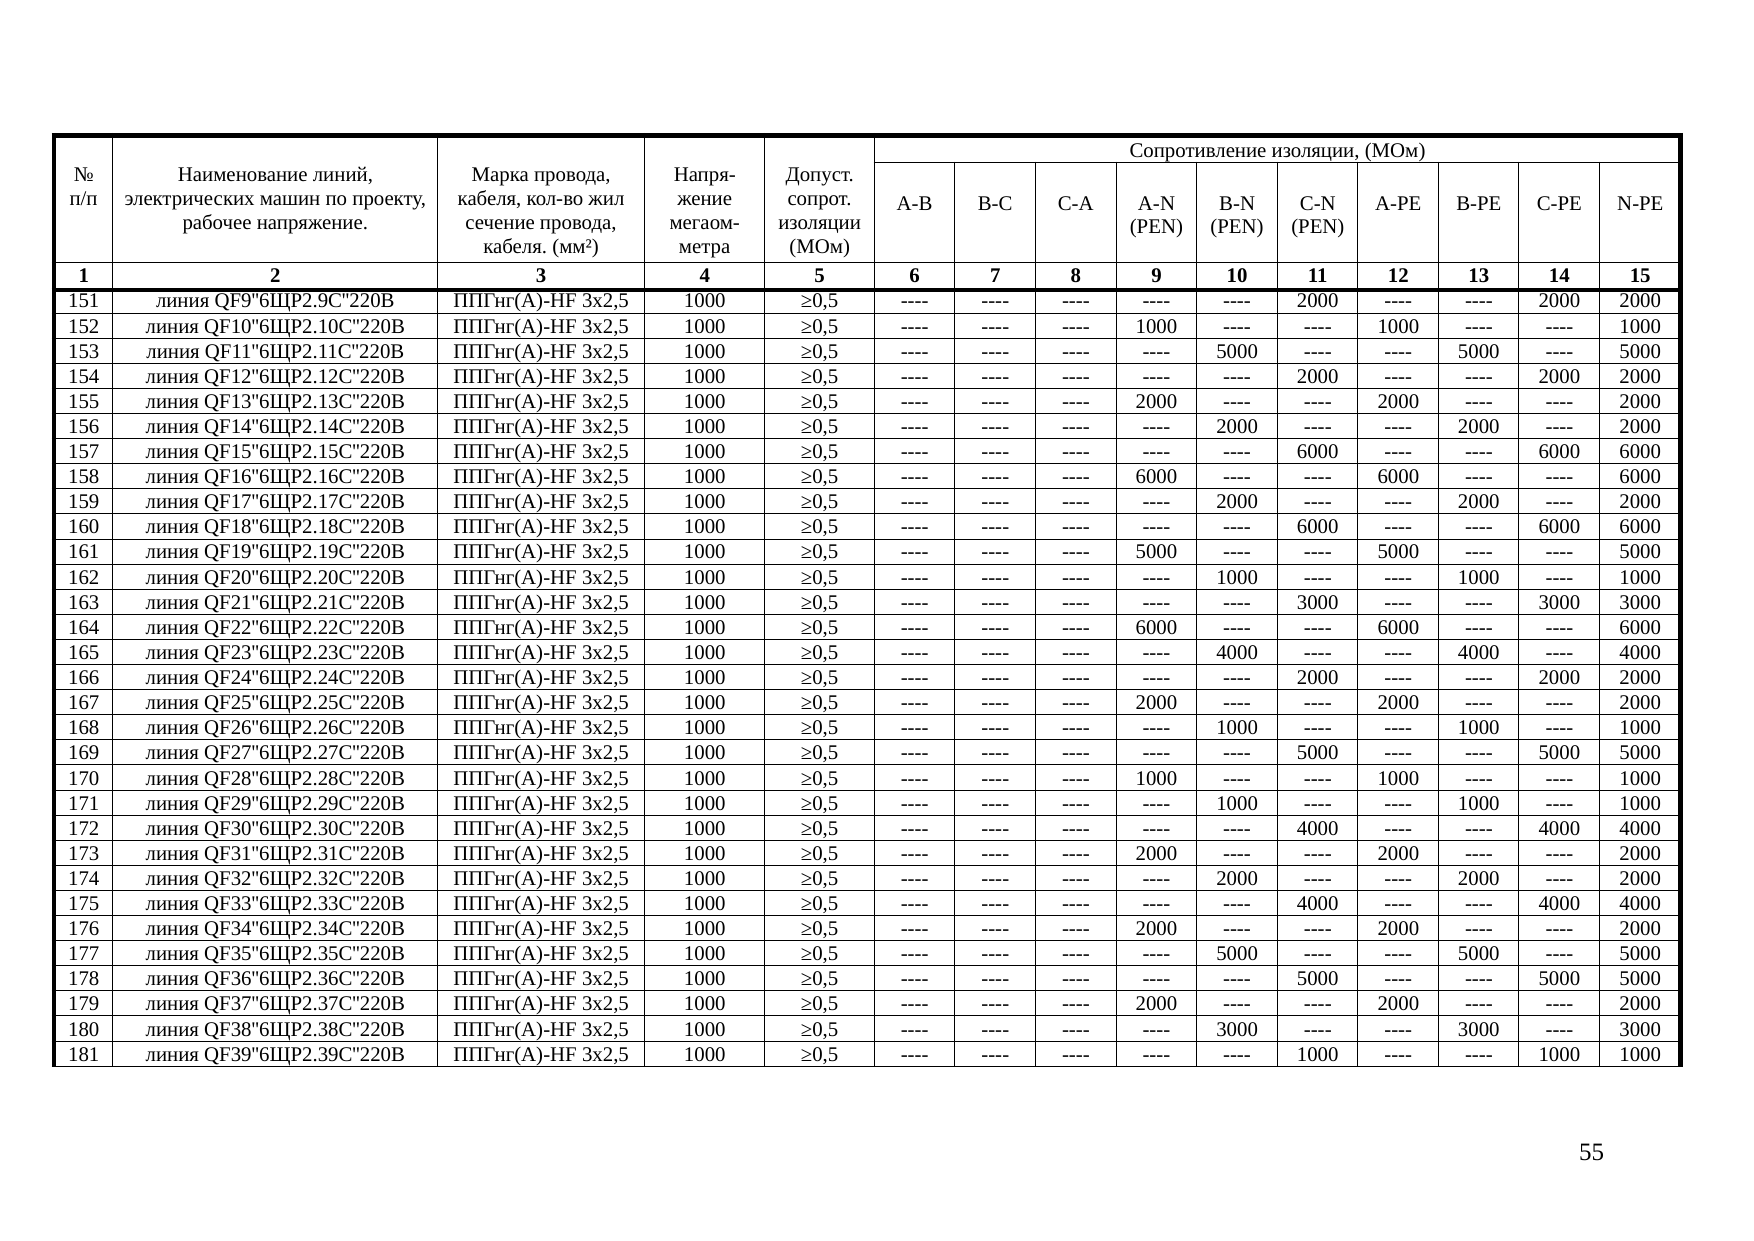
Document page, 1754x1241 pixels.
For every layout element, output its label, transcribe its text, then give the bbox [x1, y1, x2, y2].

table_cell ---- [1358, 439, 1438, 463]
table_cell линия QF27''6ЩР2.27С''220В [113, 740, 437, 764]
table_cell ---- [1036, 489, 1116, 513]
table_cell 3000 [1197, 1016, 1277, 1041]
table_cell ---- [875, 540, 954, 563]
table_cell ---- [875, 565, 954, 589]
table_cell 8 [1036, 263, 1116, 287]
table_cell 4000 [1519, 816, 1599, 840]
table_cell 1000 [645, 364, 764, 388]
table_cell линия QF22''6ЩР2.22С''220В [113, 615, 437, 639]
table_cell 2000 [1358, 841, 1438, 865]
table_cell ---- [1117, 364, 1196, 388]
table_cell ---- [1036, 690, 1116, 714]
table_cell ---- [1519, 640, 1599, 664]
table_cell ---- [1197, 1042, 1277, 1066]
table_cell 175 [56, 891, 112, 915]
table_cell ---- [1036, 841, 1116, 865]
table_cell линия QF39''6ЩР2.39С''220В [113, 1042, 437, 1066]
table_cell линия QF9''6ЩР2.9С''220В [113, 292, 437, 312]
table_cell 2000 [1519, 364, 1599, 388]
table_cell ---- [1036, 389, 1116, 413]
table_cell 1000 [1519, 1042, 1599, 1066]
table_cell 177 [56, 941, 112, 965]
table_cell ---- [875, 715, 954, 739]
table_cell ---- [875, 364, 954, 388]
table_cell ---- [1358, 1042, 1438, 1066]
table_cell ---- [1197, 314, 1277, 338]
table_cell линия QF30''6ЩР2.30С''220В [113, 816, 437, 840]
table_cell ---- [875, 740, 954, 764]
table_cell 158 [56, 464, 112, 488]
table_cell ---- [1117, 791, 1196, 814]
table_cell 1000 [645, 791, 764, 814]
table_cell линия QF37''6ЩР2.37С''220В [113, 991, 437, 1015]
table_cell ≥0,5 [765, 314, 874, 338]
table_cell ---- [1117, 590, 1196, 614]
table_cell 1000 [645, 514, 764, 538]
table_cell линия QF20''6ЩР2.20С''220В [113, 565, 437, 589]
table_cell 10 [1197, 263, 1277, 287]
table_cell ≥0,5 [765, 439, 874, 463]
table_cell 4000 [1278, 816, 1357, 840]
table_cell ---- [955, 916, 1035, 940]
table_cell ---- [1197, 439, 1277, 463]
table_cell линия QF31''6ЩР2.31С''220В [113, 841, 437, 865]
table_cell С-РЕ [1519, 163, 1599, 262]
table_cell ---- [1197, 740, 1277, 764]
table_cell С-А [1036, 163, 1116, 262]
table_cell ППГнг(А)-HF 3х2,5 [438, 916, 644, 940]
table_cell ---- [1439, 439, 1518, 463]
table_cell ---- [1117, 715, 1196, 739]
table_cell ≥0,5 [765, 740, 874, 764]
table_cell 12 [1358, 263, 1438, 287]
table_cell 5000 [1600, 540, 1678, 563]
table_cell ---- [875, 590, 954, 614]
table_cell линия QF10''6ЩР2.10С''220В [113, 314, 437, 338]
table_cell ---- [875, 389, 954, 413]
table_cell ---- [955, 791, 1035, 814]
table_cell ---- [875, 292, 954, 312]
table_cell ---- [1358, 665, 1438, 689]
table_cell 1000 [1600, 1042, 1678, 1066]
table_cell 1000 [645, 715, 764, 739]
table_cell ---- [1439, 389, 1518, 413]
table_cell ---- [875, 690, 954, 714]
table_cell ---- [1117, 439, 1196, 463]
table_cell ≥0,5 [765, 791, 874, 814]
table_cell ---- [1197, 966, 1277, 990]
table_cell ---- [955, 640, 1035, 664]
table_cell 4000 [1600, 816, 1678, 840]
table_cell ППГнг(А)-HF 3х2,5 [438, 514, 644, 538]
table_cell ---- [1197, 389, 1277, 413]
table_cell линия QF18''6ЩР2.18С''220В [113, 514, 437, 538]
table_cell ---- [1036, 966, 1116, 990]
table_cell ---- [1519, 489, 1599, 513]
table_cell 1000 [645, 489, 764, 513]
table_cell 1000 [1600, 791, 1678, 814]
table_cell 1000 [645, 941, 764, 965]
table_cell 3000 [1278, 590, 1357, 614]
table_cell ---- [875, 816, 954, 840]
table_cell ---- [955, 841, 1035, 865]
table_cell 2000 [1519, 665, 1599, 689]
table_cell 3000 [1600, 1016, 1678, 1041]
table_cell 4000 [1600, 640, 1678, 664]
table_cell ---- [875, 439, 954, 463]
table_cell линия QF15''6ЩР2.15С''220В [113, 439, 437, 463]
table_cell 2000 [1358, 690, 1438, 714]
table_cell ---- [955, 1042, 1035, 1066]
table_cell ≥0,5 [765, 514, 874, 538]
table_cell 164 [56, 615, 112, 639]
table_cell 2000 [1600, 991, 1678, 1015]
table_cell ---- [1278, 916, 1357, 940]
table_cell ---- [1117, 941, 1196, 965]
table_cell 1000 [1117, 765, 1196, 789]
table_cell ППГнг(А)-HF 3х2,5 [438, 690, 644, 714]
table_cell ППГнг(А)-HF 3х2,5 [438, 439, 644, 463]
table_cell 2000 [1600, 364, 1678, 388]
table_cell ---- [1519, 1016, 1599, 1041]
table_cell ---- [955, 489, 1035, 513]
table_cell 156 [56, 414, 112, 438]
table_cell ---- [1197, 292, 1277, 312]
table_cell ---- [1036, 590, 1116, 614]
table_cell ≥0,5 [765, 941, 874, 965]
table_cell ---- [955, 364, 1035, 388]
table_cell 155 [56, 389, 112, 413]
table_cell ---- [1278, 690, 1357, 714]
table_cell ≥0,5 [765, 339, 874, 363]
table_cell ---- [1439, 615, 1518, 639]
table_cell ---- [1036, 292, 1116, 312]
table_cell ---- [1358, 941, 1438, 965]
table_cell линия QF33''6ЩР2.33С''220В [113, 891, 437, 915]
table_cell ---- [955, 740, 1035, 764]
table_cell 1 [56, 263, 112, 287]
table_cell ---- [1117, 1042, 1196, 1066]
table_cell 4 [645, 263, 764, 287]
table_cell 2000 [1600, 389, 1678, 413]
table_cell ---- [1197, 816, 1277, 840]
table_cell 163 [56, 590, 112, 614]
table_cell 6000 [1600, 439, 1678, 463]
table_cell ---- [1036, 1042, 1116, 1066]
table_cell ---- [1278, 791, 1357, 814]
table_cell 2000 [1117, 841, 1196, 865]
table_cell 1000 [645, 590, 764, 614]
table_cell 5 [765, 263, 874, 287]
table_cell 1000 [645, 816, 764, 840]
table_cell ≥0,5 [765, 665, 874, 689]
table_cell ---- [875, 489, 954, 513]
table_cell 6000 [1519, 514, 1599, 538]
table_cell ---- [1439, 540, 1518, 563]
table_cell ---- [955, 891, 1035, 915]
table_cell 1000 [645, 765, 764, 789]
table_cell 181 [56, 1042, 112, 1066]
table_cell ---- [955, 966, 1035, 990]
table_cell 1000 [1358, 314, 1438, 338]
table_cell линия QF21''6ЩР2.21С''220В [113, 590, 437, 614]
table_cell 153 [56, 339, 112, 363]
table_cell 2000 [1439, 414, 1518, 438]
table_cell 7 [955, 263, 1035, 287]
table_cell 1000 [645, 615, 764, 639]
table_cell ---- [1439, 916, 1518, 940]
table_cell 174 [56, 866, 112, 890]
table_cell 2000 [1197, 414, 1277, 438]
table_cell ---- [1197, 991, 1277, 1015]
table_cell 6000 [1278, 514, 1357, 538]
table_cell 2000 [1600, 414, 1678, 438]
table_cell 1000 [1197, 565, 1277, 589]
table_cell ≥0,5 [765, 991, 874, 1015]
table_cell ППГнг(А)-HF 3х2,5 [438, 414, 644, 438]
table_cell ---- [1117, 565, 1196, 589]
table_cell ---- [1358, 740, 1438, 764]
table_cell ---- [955, 339, 1035, 363]
table_cell 4000 [1600, 891, 1678, 915]
table_cell ППГнг(А)-HF 3х2,5 [438, 715, 644, 739]
table_cell 166 [56, 665, 112, 689]
table_cell ≥0,5 [765, 866, 874, 890]
table_cell 1000 [1600, 715, 1678, 739]
table_cell ---- [1197, 364, 1277, 388]
table_cell ---- [1036, 464, 1116, 488]
table_cell ---- [1036, 715, 1116, 739]
table_cell ---- [955, 389, 1035, 413]
table_cell ---- [1197, 765, 1277, 789]
table_cell ---- [1358, 339, 1438, 363]
table_cell ---- [1519, 991, 1599, 1015]
table_cell ---- [875, 414, 954, 438]
table_cell 1000 [645, 464, 764, 488]
table_cell ≥0,5 [765, 1042, 874, 1066]
table_cell ППГнг(А)-HF 3х2,5 [438, 866, 644, 890]
table_cell линия QF24''6ЩР2.24С''220В [113, 665, 437, 689]
table_cell ---- [1358, 514, 1438, 538]
table_cell ≥0,5 [765, 540, 874, 563]
table_cell ---- [955, 590, 1035, 614]
table_cell 161 [56, 540, 112, 563]
table_cell ППГнг(А)-HF 3х2,5 [438, 464, 644, 488]
table_cell ---- [1358, 414, 1438, 438]
table_cell 157 [56, 439, 112, 463]
table_cell 5000 [1358, 540, 1438, 563]
table_cell 1000 [1358, 765, 1438, 789]
table_cell ---- [1439, 891, 1518, 915]
table_cell 1000 [1117, 314, 1196, 338]
table_cell ---- [1519, 540, 1599, 563]
table_cell ППГнг(А)-HF 3х2,5 [438, 791, 644, 814]
table_cell линия QF11''6ЩР2.11С''220В [113, 339, 437, 363]
table_cell ---- [955, 565, 1035, 589]
table_cell ---- [1197, 540, 1277, 563]
table_cell ---- [1036, 540, 1116, 563]
table_cell 5000 [1600, 339, 1678, 363]
table_cell В-РЕ [1439, 163, 1518, 262]
table_cell ---- [1197, 590, 1277, 614]
table_cell 2000 [1600, 690, 1678, 714]
table_cell ---- [1439, 690, 1518, 714]
table_cell 5000 [1117, 540, 1196, 563]
table_cell 169 [56, 740, 112, 764]
table_cell ---- [875, 765, 954, 789]
table_cell линия QF17''6ЩР2.17С''220В [113, 489, 437, 513]
table_cell 3000 [1519, 590, 1599, 614]
table_cell 170 [56, 765, 112, 789]
table_cell 2000 [1117, 690, 1196, 714]
table_cell ---- [1519, 916, 1599, 940]
table_cell ≥0,5 [765, 891, 874, 915]
table_cell ---- [1117, 1016, 1196, 1041]
table_cell ---- [1117, 414, 1196, 438]
table_cell ---- [1358, 640, 1438, 664]
table_cell ≥0,5 [765, 489, 874, 513]
table_cell ---- [1278, 389, 1357, 413]
table_cell ≥0,5 [765, 765, 874, 789]
table_cell 2000 [1358, 991, 1438, 1015]
table_cell ППГнг(А)-HF 3х2,5 [438, 1016, 644, 1041]
table_cell 1000 [1197, 791, 1277, 814]
table_cell 2000 [1197, 489, 1277, 513]
table_cell ---- [1278, 715, 1357, 739]
table_cell ---- [875, 665, 954, 689]
table_cell 15 [1600, 263, 1678, 287]
table_cell линия QF28''6ЩР2.28С''220В [113, 765, 437, 789]
table_cell ---- [1439, 1042, 1518, 1066]
table_cell ---- [1519, 464, 1599, 488]
table_cell 2000 [1358, 916, 1438, 940]
table_cell 5000 [1600, 941, 1678, 965]
table_cell ---- [1036, 615, 1116, 639]
table_cell ---- [1117, 292, 1196, 312]
table_cell ---- [1036, 1016, 1116, 1041]
table_cell ---- [1358, 565, 1438, 589]
table_cell линия QF12''6ЩР2.12С''220В [113, 364, 437, 388]
table_cell ---- [875, 314, 954, 338]
table_cell 162 [56, 565, 112, 589]
table_cell ---- [875, 841, 954, 865]
table_cell линия QF29''6ЩР2.29С''220В [113, 791, 437, 814]
table_cell линия QF34''6ЩР2.34С''220В [113, 916, 437, 940]
table_cell ---- [1519, 314, 1599, 338]
table_cell ---- [1358, 866, 1438, 890]
table_cell 176 [56, 916, 112, 940]
table_cell ---- [1036, 640, 1116, 664]
table_cell ---- [1439, 991, 1518, 1015]
table_cell 178 [56, 966, 112, 990]
table_cell ---- [875, 339, 954, 363]
table_cell ---- [1278, 640, 1357, 664]
table_cell 2000 [1117, 916, 1196, 940]
table_cell ---- [1036, 740, 1116, 764]
table_cell 160 [56, 514, 112, 538]
table_cell ---- [875, 791, 954, 814]
table_cell ≥0,5 [765, 690, 874, 714]
table_cell 4000 [1439, 640, 1518, 664]
table_cell ≥0,5 [765, 414, 874, 438]
table_cell 5000 [1519, 740, 1599, 764]
table_cell ---- [1117, 514, 1196, 538]
table_cell ---- [955, 941, 1035, 965]
table_cell линия QF26''6ЩР2.26С''220В [113, 715, 437, 739]
table_cell ---- [1036, 665, 1116, 689]
table_cell 168 [56, 715, 112, 739]
table_cell 1000 [645, 916, 764, 940]
table_cell 1000 [645, 966, 764, 990]
table_cell 154 [56, 364, 112, 388]
table_cell ---- [1278, 941, 1357, 965]
table_cell ---- [1439, 514, 1518, 538]
table_cell ---- [1278, 1016, 1357, 1041]
table_cell ---- [955, 991, 1035, 1015]
table_cell ---- [955, 615, 1035, 639]
table_cell ---- [1036, 514, 1116, 538]
table_cell 13 [1439, 263, 1518, 287]
table_cell 6 [875, 263, 954, 287]
table_cell 1000 [645, 1016, 764, 1041]
table_cell 2000 [1278, 292, 1357, 312]
table_cell 1000 [645, 389, 764, 413]
table_cell ---- [1439, 740, 1518, 764]
table_cell 1000 [1439, 565, 1518, 589]
table_cell ---- [1439, 364, 1518, 388]
table_cell ---- [1036, 866, 1116, 890]
table_cell 1000 [1439, 791, 1518, 814]
table_cell линия QF14''6ЩР2.14С''220В [113, 414, 437, 438]
table_cell N-PE [1600, 163, 1678, 262]
table_cell ---- [1519, 866, 1599, 890]
table_cell 159 [56, 489, 112, 513]
table_cell ---- [875, 941, 954, 965]
table_cell ---- [1036, 765, 1116, 789]
table_cell ---- [1358, 292, 1438, 312]
table_cell 5000 [1278, 966, 1357, 990]
table_header Марка провода, кабеля, кол-во жил сечение провода, кабеля. (мм²) [438, 138, 644, 262]
table_cell ---- [1519, 715, 1599, 739]
table_cell ---- [875, 1016, 954, 1041]
table_cell ---- [1358, 891, 1438, 915]
table_cell ППГнг(А)-HF 3х2,5 [438, 314, 644, 338]
table_cell ---- [1519, 339, 1599, 363]
table_cell ≥0,5 [765, 565, 874, 589]
table_cell 1000 [645, 339, 764, 363]
table_cell 5000 [1439, 339, 1518, 363]
table_cell линия QF16''6ЩР2.16С''220В [113, 464, 437, 488]
table_cell 6000 [1358, 615, 1438, 639]
table_cell ---- [1439, 590, 1518, 614]
table_cell 179 [56, 991, 112, 1015]
table_cell 2000 [1519, 292, 1599, 312]
table_cell ---- [1197, 690, 1277, 714]
table_cell ---- [955, 665, 1035, 689]
table_cell 5000 [1439, 941, 1518, 965]
table_cell ППГнг(А)-HF 3х2,5 [438, 765, 644, 789]
table_header № п/п [56, 138, 112, 262]
table_cell ---- [1036, 816, 1116, 840]
table_cell 1000 [645, 866, 764, 890]
table_cell 6000 [1117, 615, 1196, 639]
table_cell ---- [1197, 916, 1277, 940]
table_cell ППГнг(А)-HF 3х2,5 [438, 841, 644, 865]
table_cell 1000 [645, 439, 764, 463]
table_cell В-С [955, 163, 1035, 262]
table_cell ---- [875, 866, 954, 890]
table_cell ---- [1358, 715, 1438, 739]
table_cell ППГнг(А)-HF 3х2,5 [438, 1042, 644, 1066]
table_cell ППГнг(А)-HF 3х2,5 [438, 292, 644, 312]
table_cell ---- [955, 314, 1035, 338]
table_cell 1000 [1278, 1042, 1357, 1066]
table_cell ---- [955, 765, 1035, 789]
table_cell ---- [1278, 414, 1357, 438]
table_cell линия QF32''6ЩР2.32С''220В [113, 866, 437, 890]
table_cell 2000 [1600, 841, 1678, 865]
table_cell ---- [875, 640, 954, 664]
table_cell 151 [56, 292, 112, 312]
table_cell 2000 [1278, 364, 1357, 388]
table_cell ППГнг(А)-HF 3х2,5 [438, 540, 644, 563]
table_cell 4000 [1197, 640, 1277, 664]
table_cell ---- [1117, 740, 1196, 764]
table_cell 3000 [1600, 590, 1678, 614]
table_cell 2000 [1439, 489, 1518, 513]
table_cell ---- [1036, 339, 1116, 363]
table_cell ---- [1278, 765, 1357, 789]
table_cell ППГнг(А)-HF 3х2,5 [438, 339, 644, 363]
table_cell 167 [56, 690, 112, 714]
table_cell ---- [1519, 615, 1599, 639]
table_cell ---- [1358, 489, 1438, 513]
table_cell ---- [1278, 841, 1357, 865]
table_cell ---- [1117, 966, 1196, 990]
table_cell ≥0,5 [765, 464, 874, 488]
table_cell 5000 [1600, 740, 1678, 764]
table_cell ППГнг(А)-HF 3х2,5 [438, 665, 644, 689]
table_cell ---- [955, 866, 1035, 890]
table_cell 1000 [645, 565, 764, 589]
table_cell ---- [1439, 292, 1518, 312]
table_cell ---- [955, 292, 1035, 312]
table_cell ---- [1036, 991, 1116, 1015]
table_cell ---- [1519, 690, 1599, 714]
table_cell 6000 [1600, 615, 1678, 639]
table_cell 2000 [1117, 991, 1196, 1015]
table_cell ---- [1117, 489, 1196, 513]
table_cell ППГнг(А)-HF 3х2,5 [438, 966, 644, 990]
table_cell ---- [1117, 816, 1196, 840]
table_cell 2000 [1600, 489, 1678, 513]
table_cell ≥0,5 [765, 389, 874, 413]
table_cell ---- [1358, 816, 1438, 840]
table_cell ---- [875, 615, 954, 639]
table_cell ---- [1358, 791, 1438, 814]
table_cell ---- [1519, 941, 1599, 965]
table_cell 1000 [1600, 765, 1678, 789]
table_cell С-N (PEN) [1278, 163, 1357, 262]
table_cell ---- [1439, 765, 1518, 789]
table_cell линия QF25''6ЩР2.25С''220В [113, 690, 437, 714]
table_cell ---- [1278, 314, 1357, 338]
table_cell ---- [875, 991, 954, 1015]
table_cell А-РЕ [1358, 163, 1438, 262]
table_cell ---- [1278, 615, 1357, 639]
table_cell ---- [955, 514, 1035, 538]
table_cell 2000 [1600, 665, 1678, 689]
table_cell ---- [955, 540, 1035, 563]
table_cell 2000 [1439, 866, 1518, 890]
table_cell ≥0,5 [765, 364, 874, 388]
table_cell 152 [56, 314, 112, 338]
table_cell ---- [1519, 414, 1599, 438]
table_cell ---- [1519, 841, 1599, 865]
table_cell А-N (PEN) [1117, 163, 1196, 262]
table_cell ППГнг(А)-HF 3х2,5 [438, 364, 644, 388]
table_cell ---- [1439, 841, 1518, 865]
table_cell 165 [56, 640, 112, 664]
table_cell ---- [1117, 866, 1196, 890]
table_cell ---- [1278, 991, 1357, 1015]
table_cell 180 [56, 1016, 112, 1041]
table_cell ---- [1519, 791, 1599, 814]
table_header Допуст. сопрот. изоляции (МОм) [765, 138, 874, 262]
table_cell ---- [1278, 464, 1357, 488]
table_cell ---- [1358, 966, 1438, 990]
table_cell ≥0,5 [765, 292, 874, 312]
table_cell ≥0,5 [765, 615, 874, 639]
table_cell ---- [1197, 841, 1277, 865]
table_cell ---- [1439, 464, 1518, 488]
table_cell ППГнг(А)-HF 3х2,5 [438, 590, 644, 614]
table_cell ---- [875, 1042, 954, 1066]
table_cell ---- [1278, 866, 1357, 890]
table_cell 1000 [645, 540, 764, 563]
table_cell ---- [1036, 791, 1116, 814]
table_cell ---- [1036, 891, 1116, 915]
table_cell ---- [1197, 464, 1277, 488]
table_cell ≥0,5 [765, 916, 874, 940]
table_cell 5000 [1519, 966, 1599, 990]
table_header Напря- жение мегаом- метра [645, 138, 764, 262]
table_cell 1000 [645, 891, 764, 915]
table_cell ---- [1439, 314, 1518, 338]
table_cell ППГнг(А)-HF 3х2,5 [438, 816, 644, 840]
table_cell 2000 [1600, 292, 1678, 312]
table_cell 1000 [645, 292, 764, 312]
table_cell ---- [1036, 941, 1116, 965]
table_cell ---- [1036, 314, 1116, 338]
table_cell 171 [56, 791, 112, 814]
table_cell ---- [1036, 414, 1116, 438]
table_cell ---- [1117, 640, 1196, 664]
table_cell ---- [955, 816, 1035, 840]
table_cell ---- [1358, 1016, 1438, 1041]
table_cell ≥0,5 [765, 640, 874, 664]
table_cell ППГнг(А)-HF 3х2,5 [438, 615, 644, 639]
table_cell ---- [955, 464, 1035, 488]
table_cell ---- [955, 439, 1035, 463]
table_cell 1000 [1197, 715, 1277, 739]
table_cell ---- [1358, 364, 1438, 388]
table_cell 6000 [1600, 464, 1678, 488]
table_cell ---- [1117, 665, 1196, 689]
table_cell ---- [1439, 816, 1518, 840]
table_cell ППГнг(А)-HF 3х2,5 [438, 991, 644, 1015]
table_cell 3 [438, 263, 644, 287]
table_cell ---- [955, 715, 1035, 739]
table_cell ---- [1197, 665, 1277, 689]
table_cell 2000 [1278, 665, 1357, 689]
table_cell ---- [1519, 565, 1599, 589]
table_cell ---- [1197, 891, 1277, 915]
table_header Наименование линий, электрических машин по проекту, рабочее напряжение. [113, 138, 437, 262]
table_cell ---- [1439, 665, 1518, 689]
table_cell линия QF23''6ЩР2.23С''220В [113, 640, 437, 664]
table_cell ---- [955, 1016, 1035, 1041]
table_cell ППГнг(А)-HF 3х2,5 [438, 740, 644, 764]
table_cell ---- [955, 690, 1035, 714]
table_cell 6000 [1358, 464, 1438, 488]
table_cell ---- [1358, 590, 1438, 614]
table_cell ≥0,5 [765, 816, 874, 840]
table_cell ---- [875, 966, 954, 990]
table_cell А-В [875, 163, 954, 262]
table_cell 6000 [1519, 439, 1599, 463]
table_cell ППГнг(А)-HF 3х2,5 [438, 941, 644, 965]
table_cell 1000 [645, 841, 764, 865]
table_cell ---- [1117, 339, 1196, 363]
table_cell линия QF13''6ЩР2.13С''220В [113, 389, 437, 413]
table_cell 1000 [1439, 715, 1518, 739]
table_cell ---- [875, 464, 954, 488]
table_cell 1000 [645, 640, 764, 664]
table_cell ППГнг(А)-HF 3х2,5 [438, 389, 644, 413]
table_cell ≥0,5 [765, 590, 874, 614]
table_cell ---- [1036, 439, 1116, 463]
table_cell 2000 [1117, 389, 1196, 413]
table_cell 14 [1519, 263, 1599, 287]
table_cell ППГнг(А)-HF 3х2,5 [438, 891, 644, 915]
table_cell линия QF36''6ЩР2.36С''220В [113, 966, 437, 990]
table_cell 1000 [1600, 565, 1678, 589]
table_cell 173 [56, 841, 112, 865]
table_cell 2 [113, 263, 437, 287]
table_cell 1000 [645, 991, 764, 1015]
table_cell 9 [1117, 263, 1196, 287]
table_cell ---- [1117, 891, 1196, 915]
table_cell В-N (PEN) [1197, 163, 1277, 262]
table_cell 1000 [645, 414, 764, 438]
table_cell 5000 [1197, 339, 1277, 363]
table_cell ---- [1278, 489, 1357, 513]
table_cell 4000 [1278, 891, 1357, 915]
table_cell 6000 [1117, 464, 1196, 488]
table_cell ≥0,5 [765, 715, 874, 739]
table_cell 1000 [645, 740, 764, 764]
table_cell ---- [955, 414, 1035, 438]
table_cell ППГнг(А)-HF 3х2,5 [438, 640, 644, 664]
table_cell ---- [1278, 339, 1357, 363]
table_cell 4000 [1519, 891, 1599, 915]
table_cell 2000 [1600, 866, 1678, 890]
table_cell ППГнг(А)-HF 3х2,5 [438, 565, 644, 589]
table_cell ---- [1278, 540, 1357, 563]
table_cell ---- [1036, 916, 1116, 940]
table_cell ---- [1519, 765, 1599, 789]
table_cell ---- [1197, 615, 1277, 639]
table_cell линия QF19''6ЩР2.19С''220В [113, 540, 437, 563]
table_cell 5000 [1197, 941, 1277, 965]
table_cell ---- [1036, 364, 1116, 388]
table_cell 172 [56, 816, 112, 840]
table_cell ППГнг(А)-HF 3х2,5 [438, 489, 644, 513]
table_cell ---- [875, 891, 954, 915]
table_cell 6000 [1600, 514, 1678, 538]
table_cell ---- [1439, 966, 1518, 990]
table_cell 11 [1278, 263, 1357, 287]
table_cell ≥0,5 [765, 1016, 874, 1041]
table_cell 1000 [645, 314, 764, 338]
table_cell 2000 [1197, 866, 1277, 890]
table_cell 1000 [645, 690, 764, 714]
table_cell 2000 [1358, 389, 1438, 413]
table_cell ---- [875, 916, 954, 940]
table_cell 1000 [645, 665, 764, 689]
table_header Сопротивление изоляции, (МОм) [875, 138, 1678, 162]
table_cell ---- [1036, 565, 1116, 589]
table_cell ---- [875, 514, 954, 538]
table_cell 5000 [1600, 966, 1678, 990]
table_cell 3000 [1439, 1016, 1518, 1041]
table_cell 1000 [1600, 314, 1678, 338]
table_cell 2000 [1600, 916, 1678, 940]
table_cell ---- [1197, 514, 1277, 538]
table_cell линия QF35''6ЩР2.35С''220В [113, 941, 437, 965]
table_cell линия QF38''6ЩР2.38С''220В [113, 1016, 437, 1041]
table_cell ≥0,5 [765, 841, 874, 865]
table_cell 6000 [1278, 439, 1357, 463]
table_cell ---- [1519, 389, 1599, 413]
table_cell ---- [1278, 565, 1357, 589]
table_cell ≥0,5 [765, 966, 874, 990]
table_cell 5000 [1278, 740, 1357, 764]
table_cell 1000 [645, 1042, 764, 1066]
